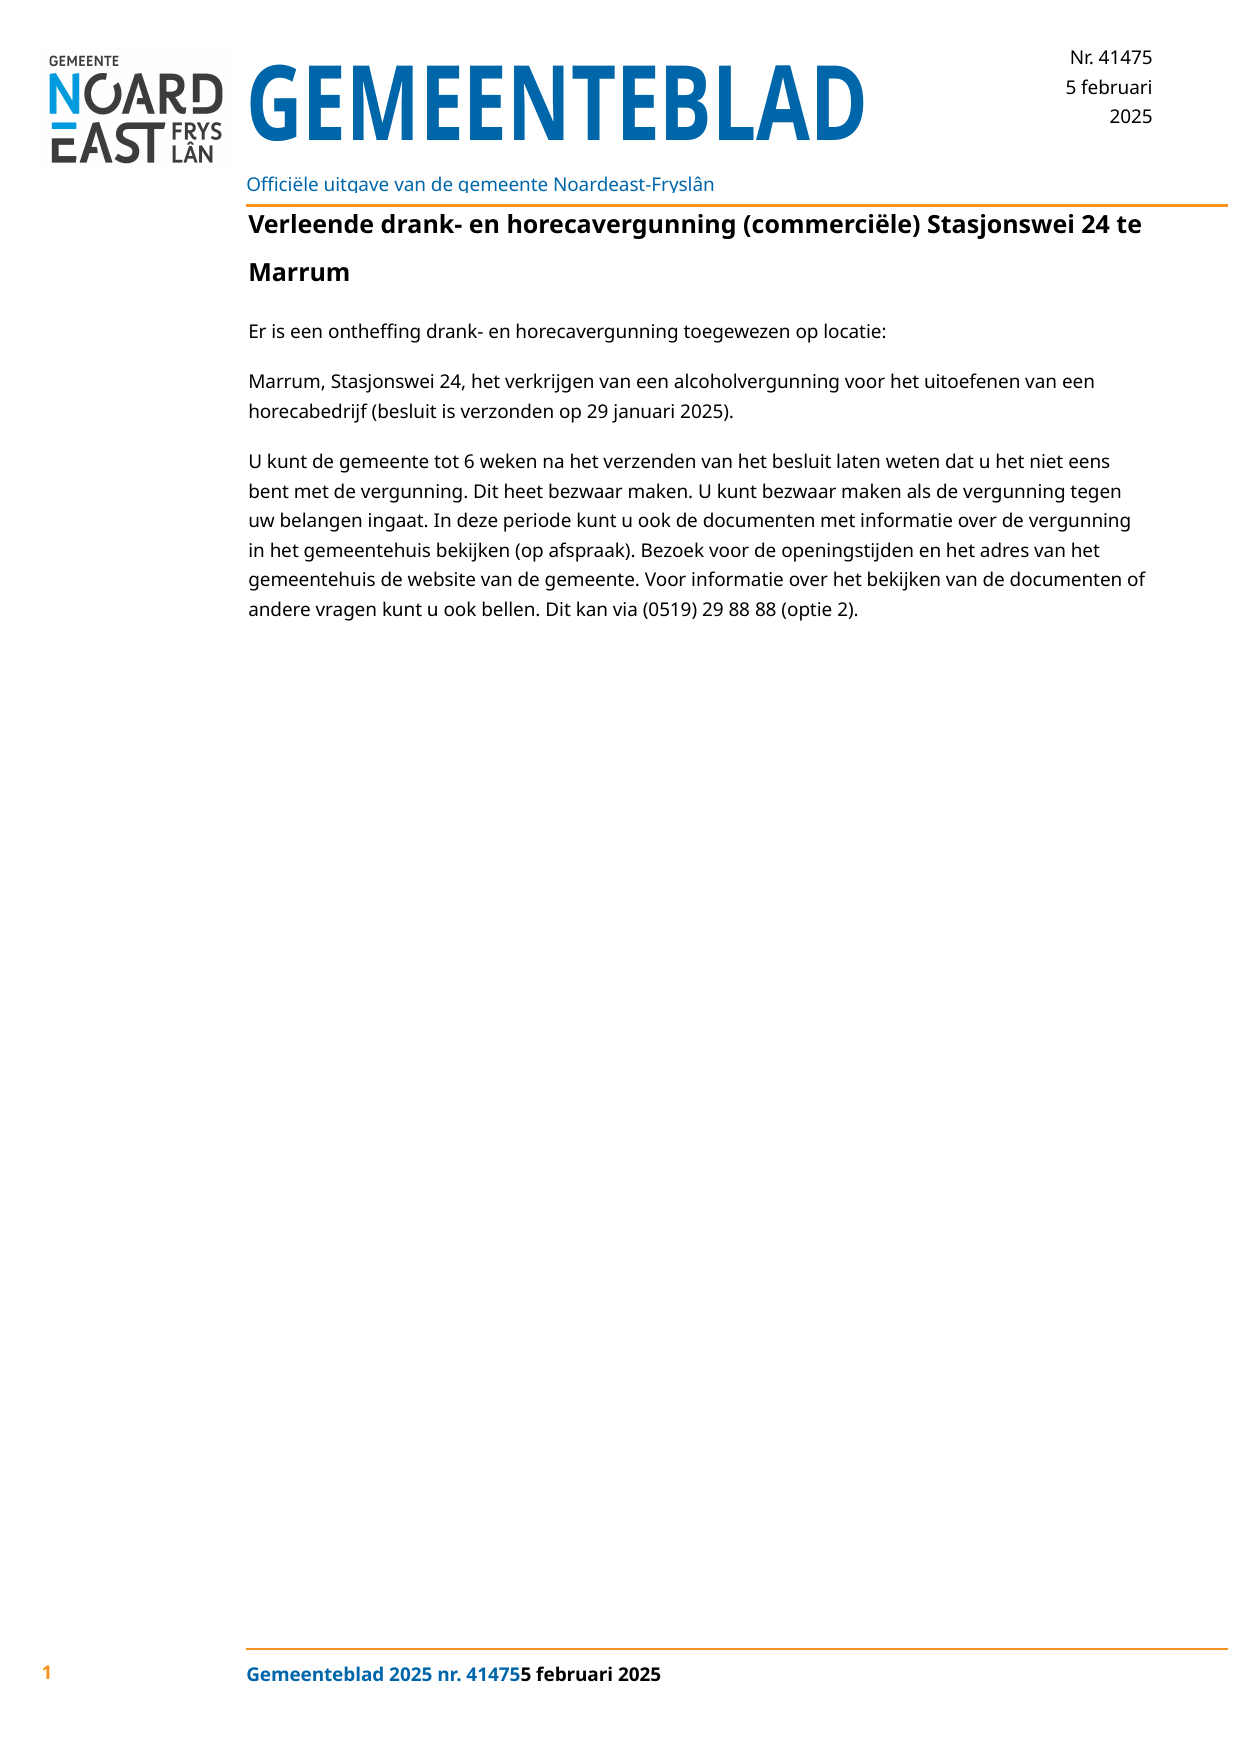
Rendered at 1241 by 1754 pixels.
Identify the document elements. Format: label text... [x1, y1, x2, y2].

text Er is een ontheffing drank- en horecavergunning toegewezen op locatie: [248, 318, 1152, 344]
text Verleende drank- en horecavergunning (commerciële) Stasjonswei 24 te Marrum [248, 207, 1152, 288]
picture [41, 47, 231, 172]
text U kunt de gemeente tot 6 weken na het verzenden van het besluit laten weten dat u het niet eens bent met de vergunning. Dit heet bezwaar maken. U kunt bezwaar maken als de vergunning tegen uw belangen ingaat. In deze periode kunt u ook de documenten met informatie over de vergunning in het gemeentehuis bekijken (op afspraak). Bezoek voor de openingstijden en het adres van het gemeentehuis de website van de gemeente. Voor informatie over het bekijken van de documenten of andere vragen kunt u ook bellen. Dit kan via (0519) 29 88 88 (optie 2). [248, 448, 1152, 622]
text Marrum, Stasjonswei 24, het verkrijgen van een alcoholvergunning voor het uitoefenen van een horecabedrijf (besluit is verzonden op 29 januari 2025). [248, 368, 1152, 424]
